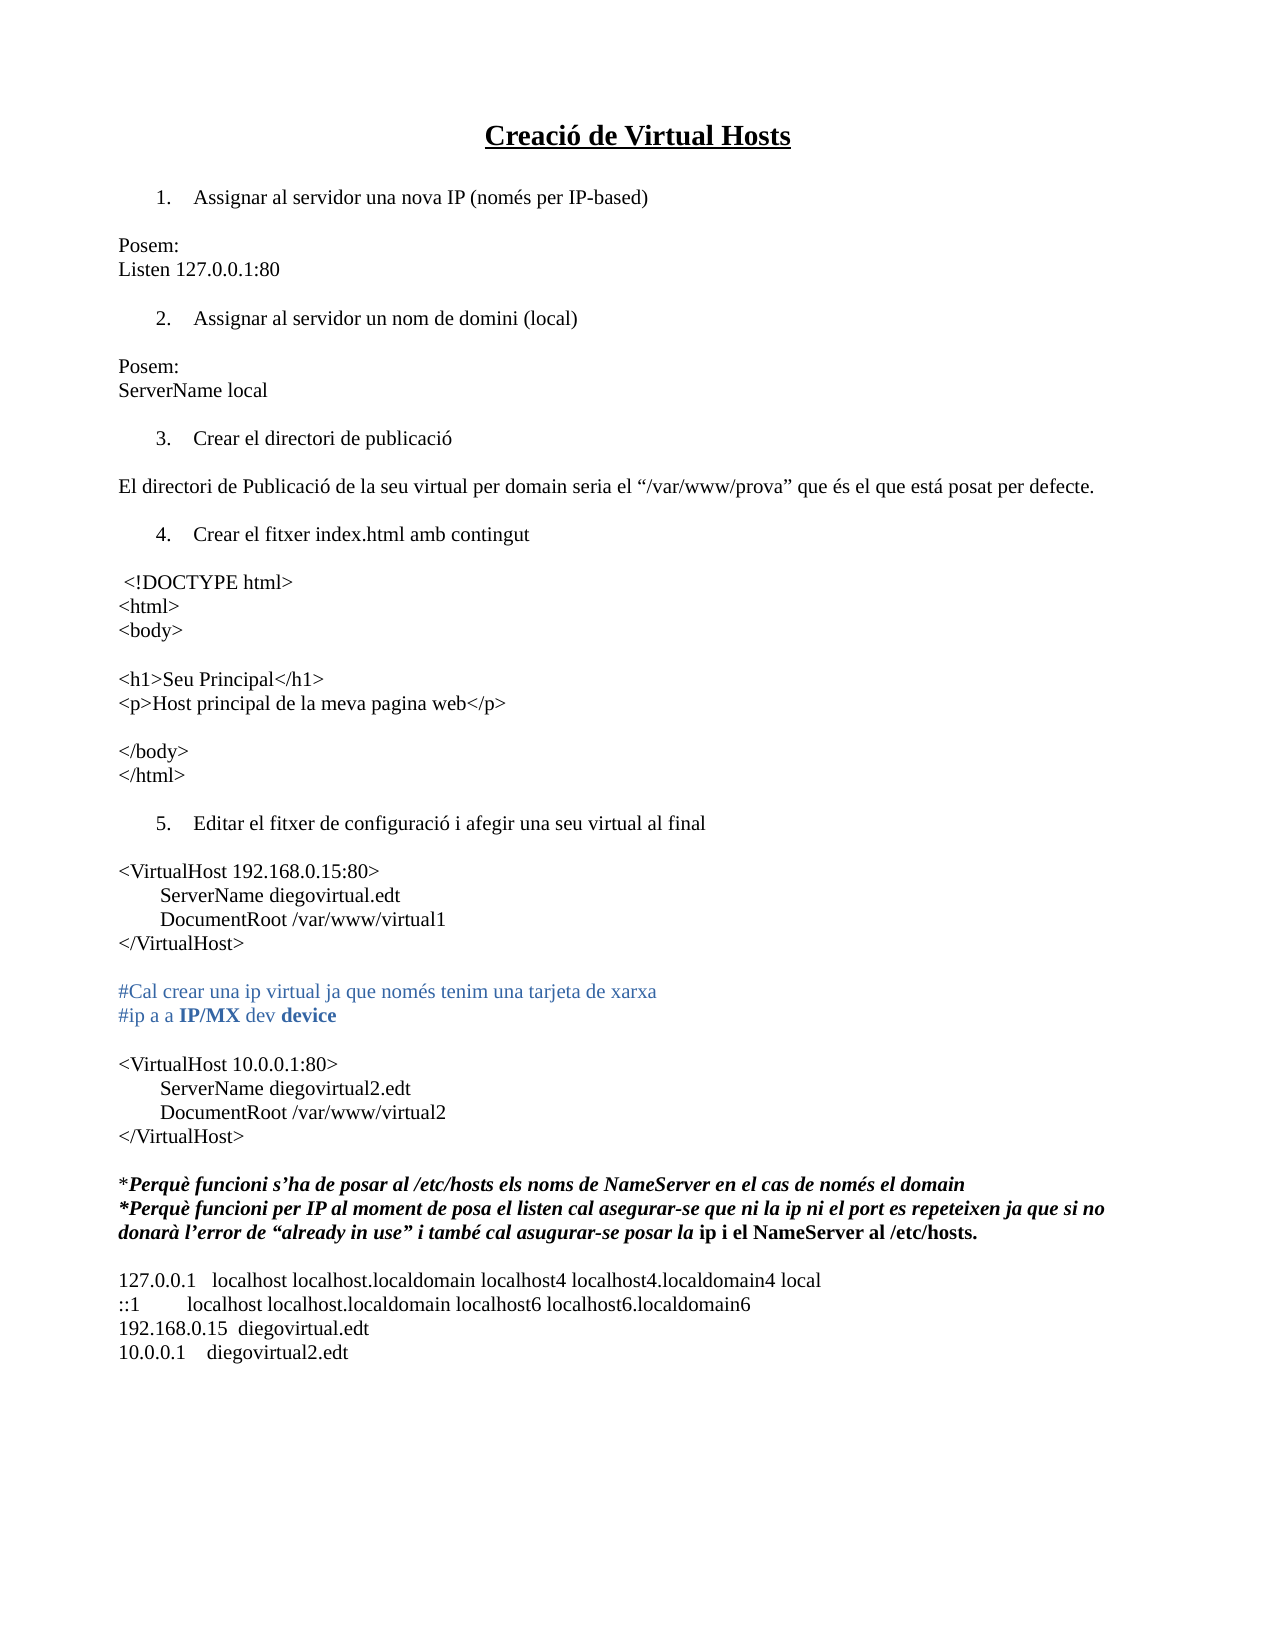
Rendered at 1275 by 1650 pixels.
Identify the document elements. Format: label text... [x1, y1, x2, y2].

text Creació de Virtual Hosts [118, 118, 1157, 152]
text </body> [118, 739, 1157, 763]
text <body> [118, 618, 1157, 642]
list Assignar al servidor una nova IP (només per IP-based) [156, 185, 1157, 209]
text <!DOCTYPE html> [118, 570, 1157, 594]
list Crear el fitxer index.html amb contingut [156, 522, 1157, 546]
text El directori de Publicació de la seu virtual per domain seria el “/var/www/prova” que és el que está posat per defecte. [118, 474, 1157, 498]
text DocumentRoot /var/www/virtual1 [118, 907, 1157, 931]
text #Cal crear una ip virtual ja que només tenim una tarjeta de xarxa [118, 979, 1157, 1003]
text 127.0.0.1 localhost localhost.localdomain localhost4 localhost4.localdomain4 local [118, 1268, 1157, 1292]
text Posem: [118, 233, 1157, 257]
text ServerName diegovirtual2.edt [118, 1076, 1157, 1099]
text ServerName local [118, 378, 1157, 402]
text *Perquè funcioni s’ha de posar al /etc/hosts els noms de NameServer en el cas de només el domain [118, 1172, 1157, 1196]
text <VirtualHost 192.168.0.15:80> [118, 859, 1157, 883]
text ServerName diegovirtual.edt [118, 883, 1157, 907]
text <VirtualHost 10.0.0.1:80> [118, 1051, 1157, 1076]
text <html> [118, 594, 1157, 618]
text <h1>Seu Principal</h1> [118, 666, 1157, 691]
list Assignar al servidor un nom de domini (local) [156, 306, 1157, 329]
text 192.168.0.15 diegovirtual.edt [118, 1316, 1157, 1340]
text ::1 localhost localhost.localdomain localhost6 localhost6.localdomain6 [118, 1292, 1157, 1316]
text </html> [118, 763, 1157, 787]
list Editar el fitxer de configuració i afegir una seu virtual al final [156, 811, 1157, 835]
text <p>Host principal de la meva pagina web</p> [118, 691, 1157, 714]
text Listen 127.0.0.1:80 [118, 257, 1157, 281]
text </VirtualHost> [118, 1124, 1157, 1148]
text #ip a a IP/MX dev device [118, 1003, 1157, 1027]
text 10.0.0.1 diegovirtual2.edt [118, 1340, 1157, 1364]
text Posem: [118, 354, 1157, 378]
text *Perquè funcioni per IP al moment de posa el listen cal asegurar-se que ni la ip ni el port es repeteixen ja que si no donarà l’error de “already in use” i també cal asugurar-se posar la ip i el NameServer al /etc/hosts. [118, 1196, 1157, 1244]
list Crear el directori de publicació [156, 426, 1157, 450]
text </VirtualHost> [118, 931, 1157, 955]
text DocumentRoot /var/www/virtual2 [118, 1099, 1157, 1124]
